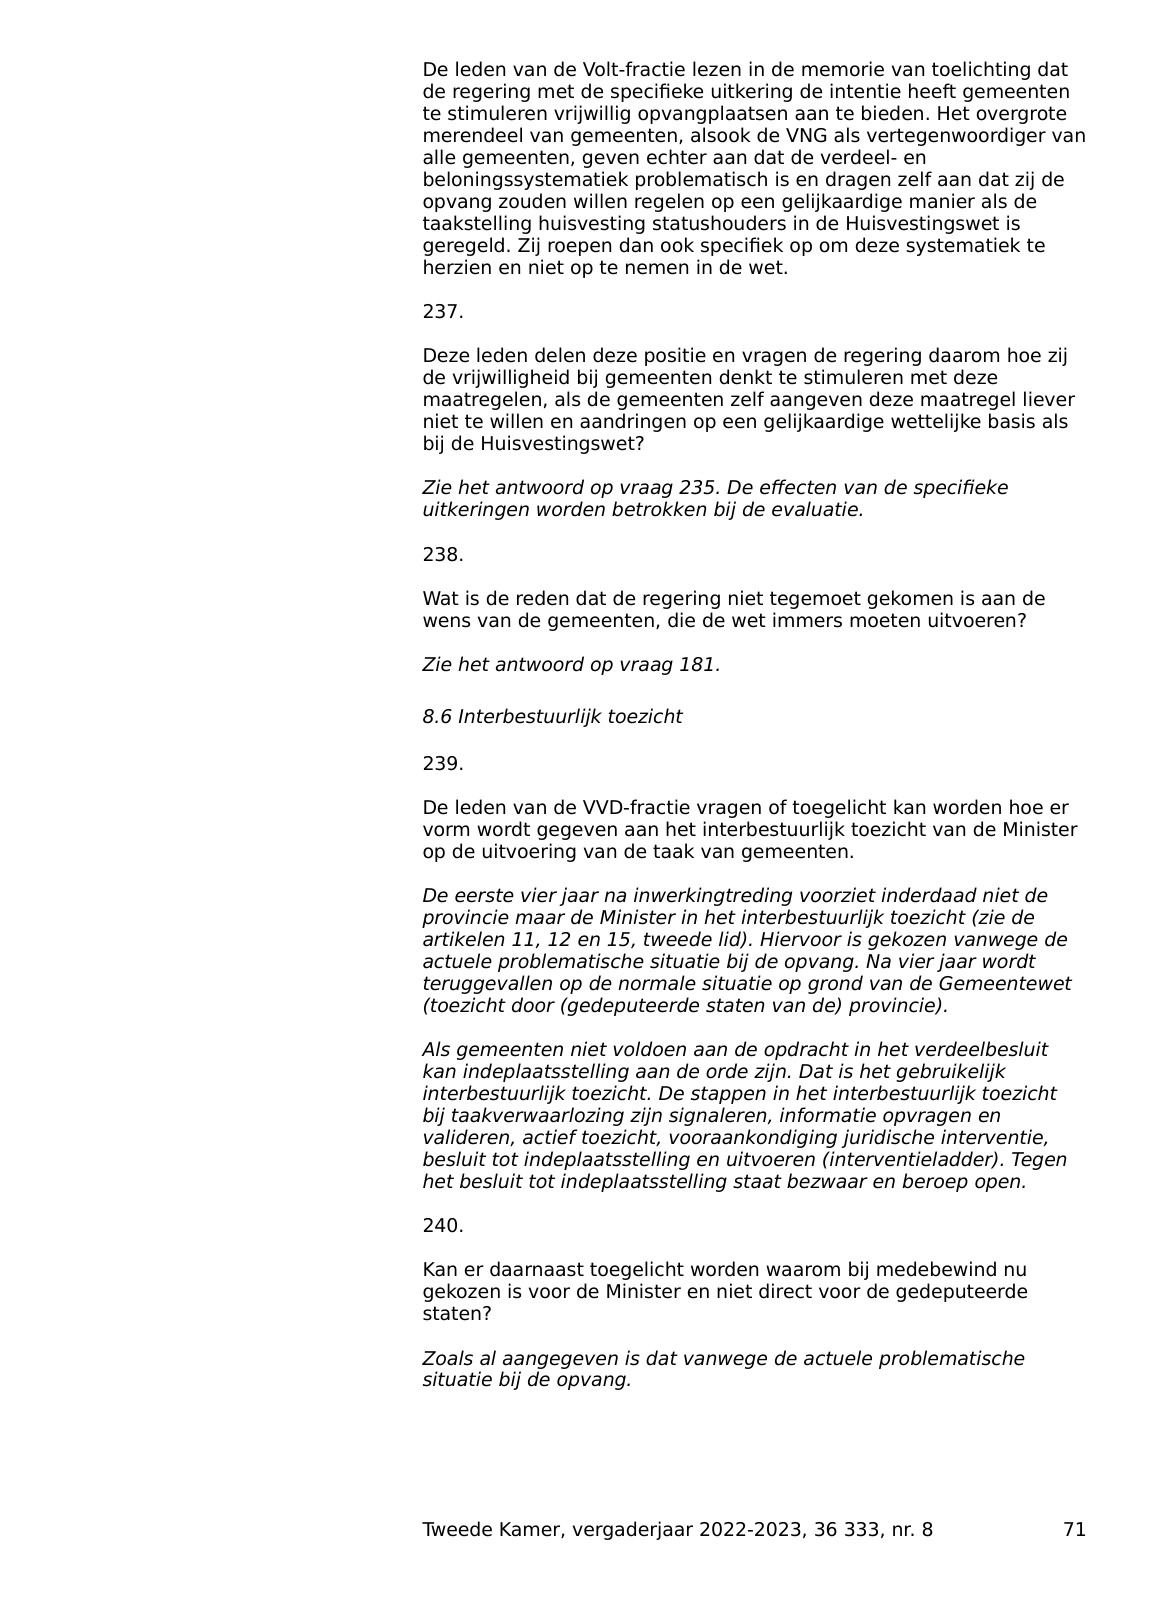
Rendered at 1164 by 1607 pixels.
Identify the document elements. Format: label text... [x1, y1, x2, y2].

text Wat is de reden dat de regering niet tegemoet gekomen is aan de wens van de gemeenten, die de wet immers moeten uitvoeren? [422, 588, 1087, 632]
subtitle 238. [422, 543, 1087, 565]
text De leden van de Volt-fractie lezen in de memorie van toelichting dat de regering met de specifieke uitkering de intentie heeft gemeenten te stimuleren vrijwillig opvangplaatsen aan te bieden. Het overgrote merendeel van gemeenten, alsook de VNG als vertegenwoordiger van alle gemeenten, geven echter aan dat de verdeel- en beloningssystematiek problematisch is en dragen zelf aan dat zij de opvang zouden willen regelen op een gelijkaardige manier als de taakstelling huisvesting statushouders in de Huisvestingswet is geregeld. Zij roepen dan ook specifiek op om deze systematiek te herzien en niet op te nemen in de wet. [422, 59, 1087, 279]
text Deze leden delen deze positie en vragen de regering daarom hoe zij de vrijwilligheid bij gemeenten denkt te stimuleren met deze maatregelen, als de gemeenten zelf aangeven deze maatregel liever niet te willen en aandringen op een gelijkaardige wettelijke basis als bij de Huisvestingswet? [422, 345, 1087, 455]
text De eerste vier jaar na inwerkingtreding voorziet inderdaad niet de provincie maar de Minister in het interbestuurlijk toezicht (zie de artikelen 11, 12 en 15, tweede lid). Hiervoor is gekozen vanwege de actuele problematische situatie bij de opvang. Na vier jaar wordt teruggevallen op de normale situatie op grond van de Gemeentewet (toezicht door (gedeputeerde staten van de) provincie). [422, 885, 1087, 1017]
text De leden van de VVD-fractie vragen of toegelicht kan worden hoe er vorm wordt gegeven aan het interbestuurlijk toezicht van de Minister op de uitvoering van de taak van gemeenten. [422, 797, 1087, 863]
subtitle 237. [422, 301, 1087, 323]
subtitle 239. [422, 753, 1087, 775]
text Kan er daarnaast toegelicht worden waarom bij medebewind nu gekozen is voor de Minister en niet direct voor de gedeputeerde staten? [422, 1259, 1087, 1325]
text Zie het antwoord op vraag 181. [422, 654, 1087, 676]
text Als gemeenten niet voldoen aan de opdracht in het verdeelbesluit kan indeplaatsstelling aan de orde zijn. Dat is het gebruikelijk interbestuurlijk toezicht. De stappen in het interbestuurlijk toezicht bij taakverwaarlozing zijn signaleren, informatie opvragen en valideren, actief toezicht, vooraankondiging juridische interventie, besluit tot indeplaatsstelling en uitvoeren (interventieladder). Tegen het besluit tot indeplaatsstelling staat bezwaar en beroep open. [422, 1039, 1087, 1193]
text Zie het antwoord op vraag 235. De effecten van de specifieke uitkeringen worden betrokken bij de evaluatie. [422, 477, 1087, 521]
subtitle 8.6 Interbestuurlijk toezicht [422, 706, 1087, 728]
subtitle 240. [422, 1215, 1087, 1237]
text Zoals al aangegeven is dat vanwege de actuele problematische situatie bij de opvang. [422, 1347, 1087, 1391]
